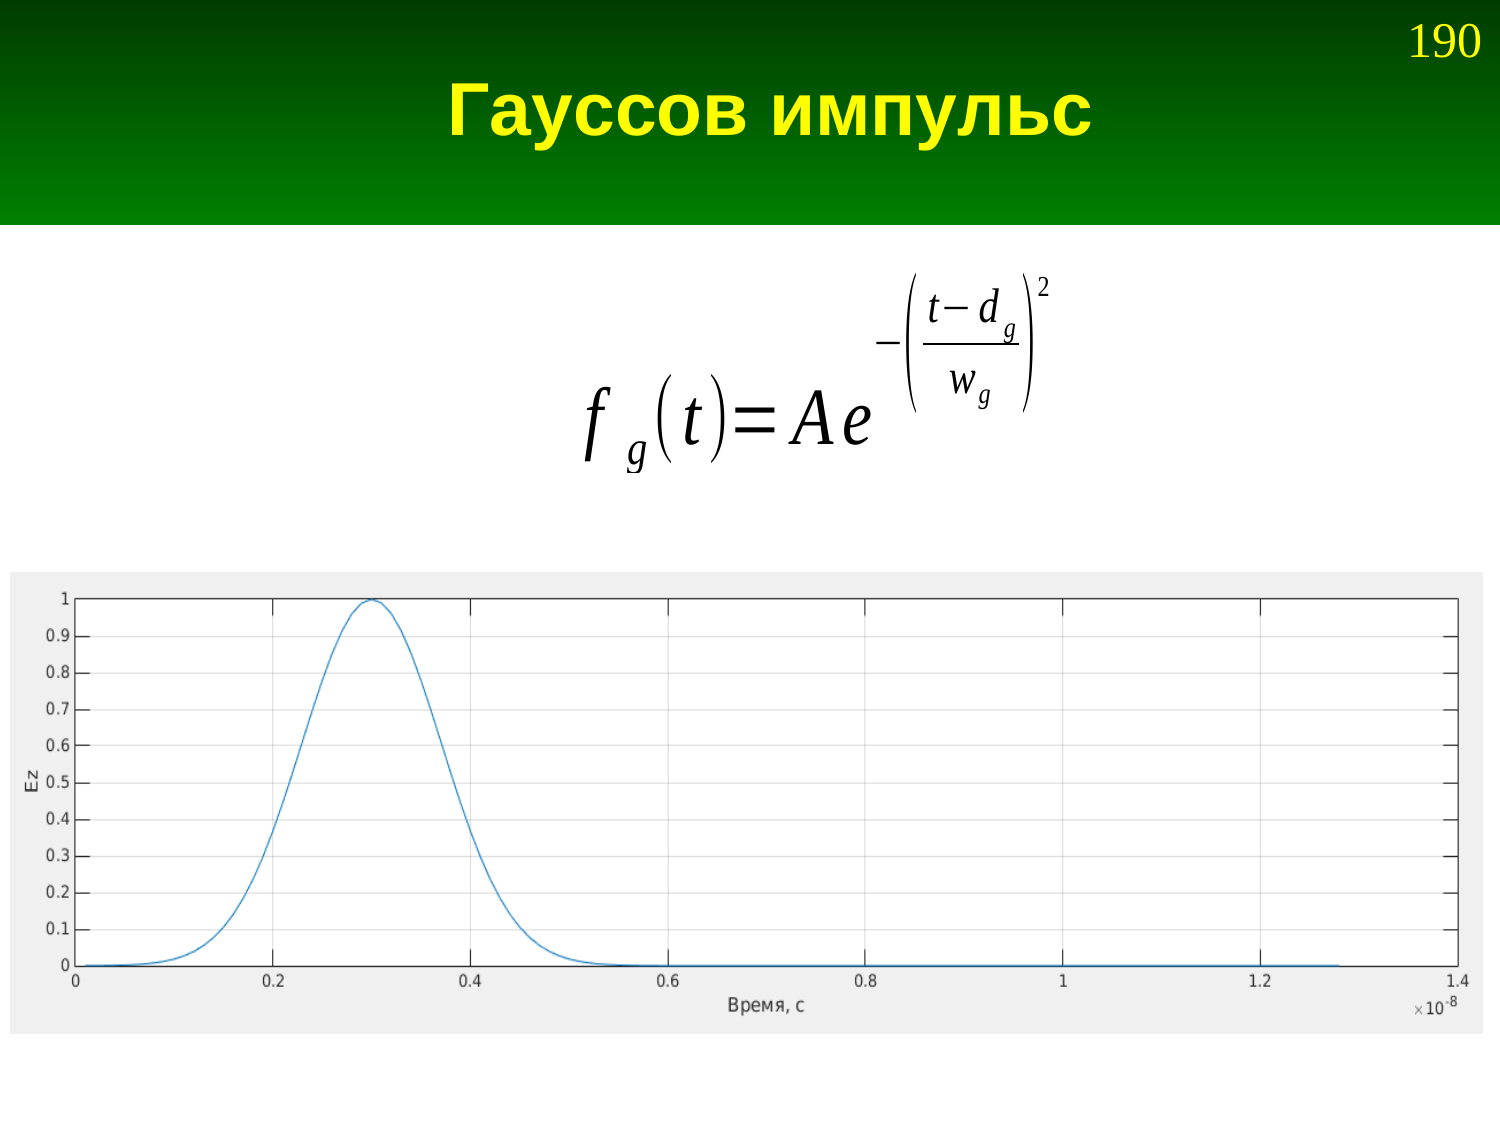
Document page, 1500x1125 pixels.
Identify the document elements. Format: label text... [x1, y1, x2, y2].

title Гауссов импульс [100, 7, 1441, 204]
chart [555, 271, 1067, 473]
picture [10, 572, 1483, 1034]
